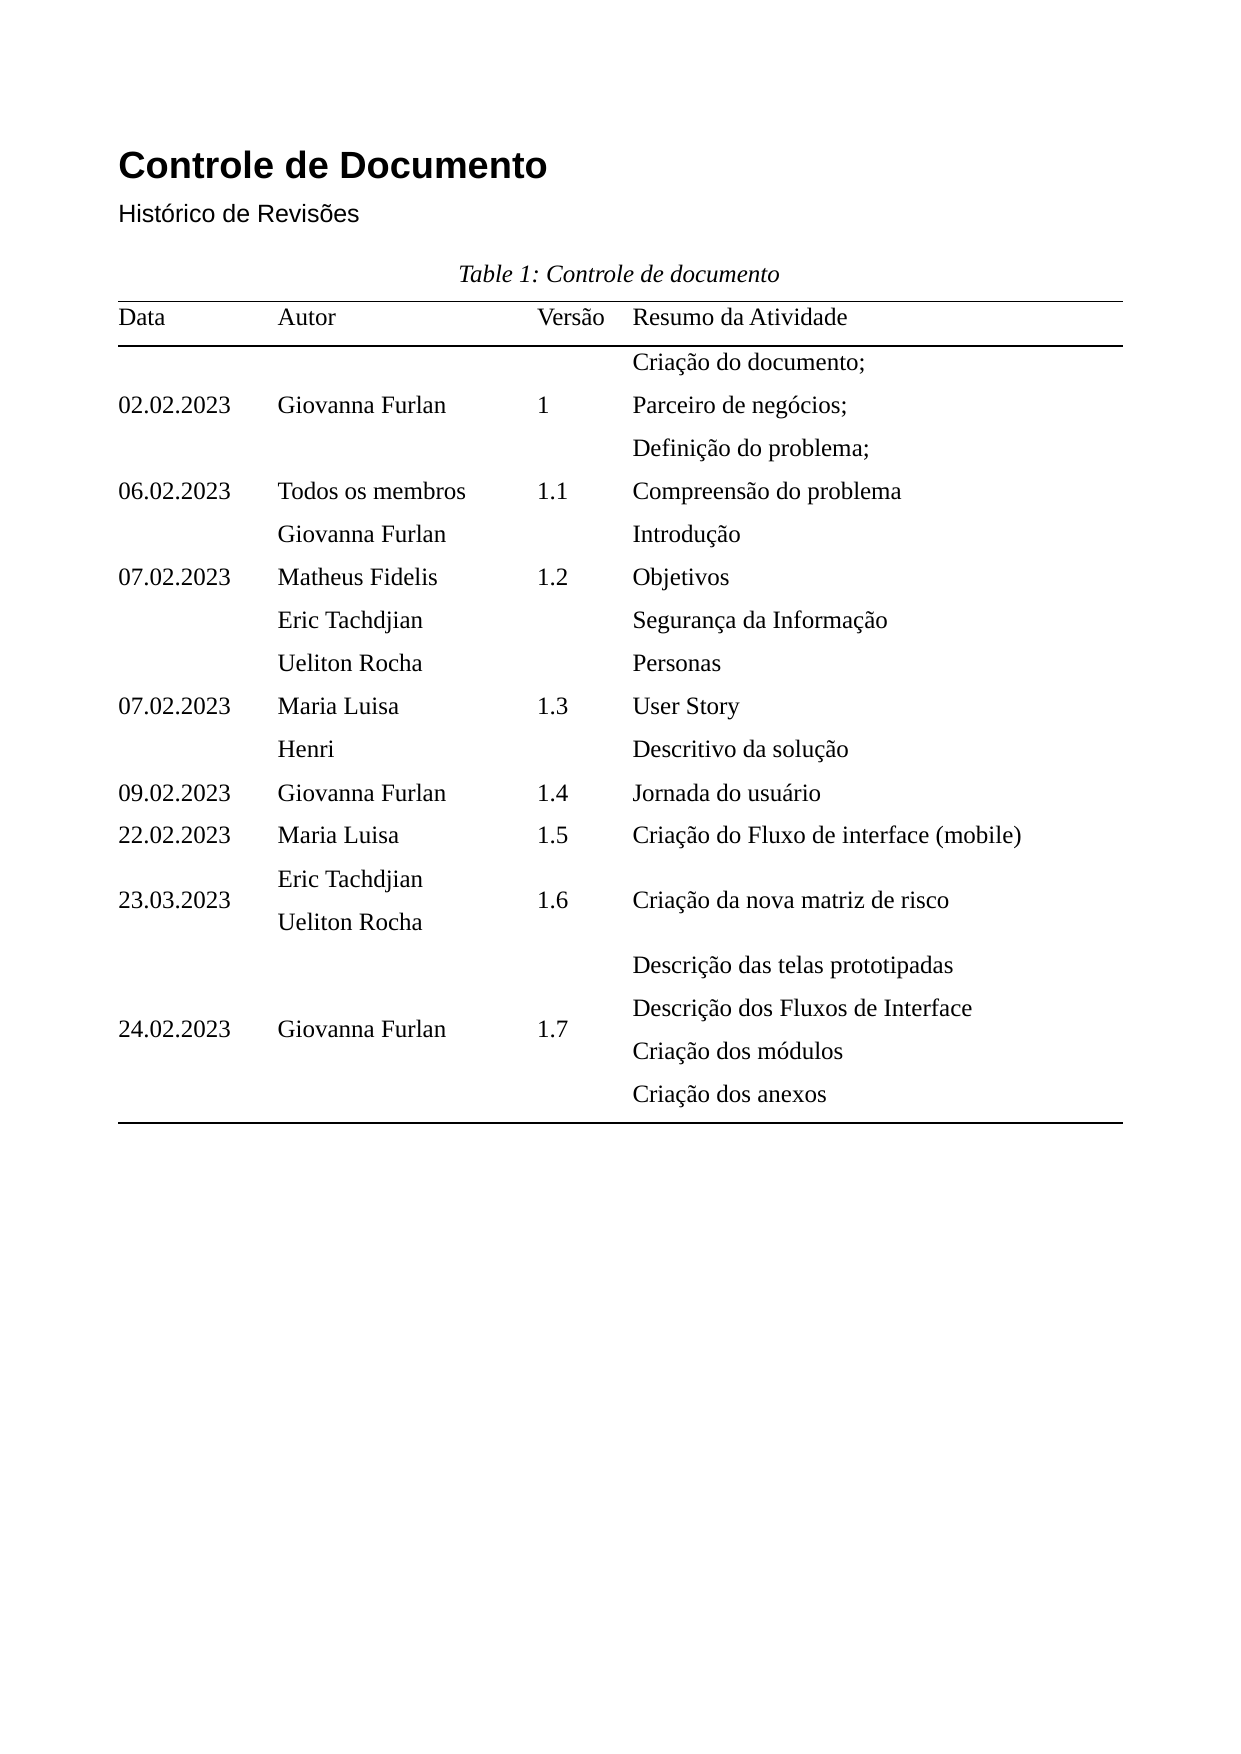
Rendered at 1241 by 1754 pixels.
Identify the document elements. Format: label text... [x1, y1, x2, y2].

table_cell Criação do documento; Parceiro de negócios; Definição do problema; [632, 347, 1123, 476]
table_cell 02.02.2023 [118, 347, 277, 476]
table_cell Ueliton Rocha Maria Luisa Henri [278, 648, 537, 778]
table_cell 1.5 [537, 821, 632, 864]
text Table 1: Controle de documento [118, 259, 1122, 288]
table_cell 23.03.2023 [118, 864, 277, 950]
table_cell 24.02.2023 [118, 950, 277, 1122]
table_cell 1.6 [537, 864, 632, 950]
table_cell Giovanna Furlan [278, 778, 537, 821]
table_cell Todos os membros [278, 476, 537, 519]
subtitle Controle de Documento [118, 143, 1122, 187]
table_cell Criação do Fluxo de interface (mobile) [632, 821, 1123, 864]
table_cell 1.7 [537, 950, 632, 1122]
table_cell 1.4 [537, 778, 632, 821]
table_cell Jornada do usuário [632, 778, 1123, 821]
table_cell Eric Tachdjian Ueliton Rocha [278, 864, 537, 950]
table_cell Giovanna Furlan [278, 347, 537, 476]
table_cell Criação da nova matriz de risco [632, 864, 1123, 950]
table_cell 1.2 [537, 519, 632, 648]
table_cell 07.02.2023 [118, 519, 277, 648]
table_cell Giovanna Furlan [278, 950, 537, 1122]
table_cell 22.02.2023 [118, 821, 277, 864]
subtitle Histórico de Revisões [118, 199, 1122, 228]
table_cell Maria Luisa [278, 821, 537, 864]
table_header Autor [278, 302, 537, 345]
table_cell Compreensão do problema [632, 476, 1123, 519]
table_cell Descrição das telas prototipadas Descrição dos Fluxos de Interface Criação dos módulos Criação dos anexos [632, 950, 1123, 1122]
table_cell 07.02.2023 [118, 648, 277, 778]
table_cell Personas User Story Descritivo da solução [632, 648, 1123, 778]
table_cell 09.02.2023 [118, 778, 277, 821]
table_cell Giovanna Furlan Matheus Fidelis Eric Tachdjian [278, 519, 537, 648]
table_cell 06.02.2023 [118, 476, 277, 519]
table_header Data [118, 302, 277, 345]
table_cell Introdução Objetivos Segurança da Informação [632, 519, 1123, 648]
table_cell 1 [537, 347, 632, 476]
table_header Resumo da Atividade [632, 302, 1123, 345]
table_header Versão [537, 302, 632, 345]
table_cell 1.3 [537, 648, 632, 778]
table_cell 1.1 [537, 476, 632, 519]
